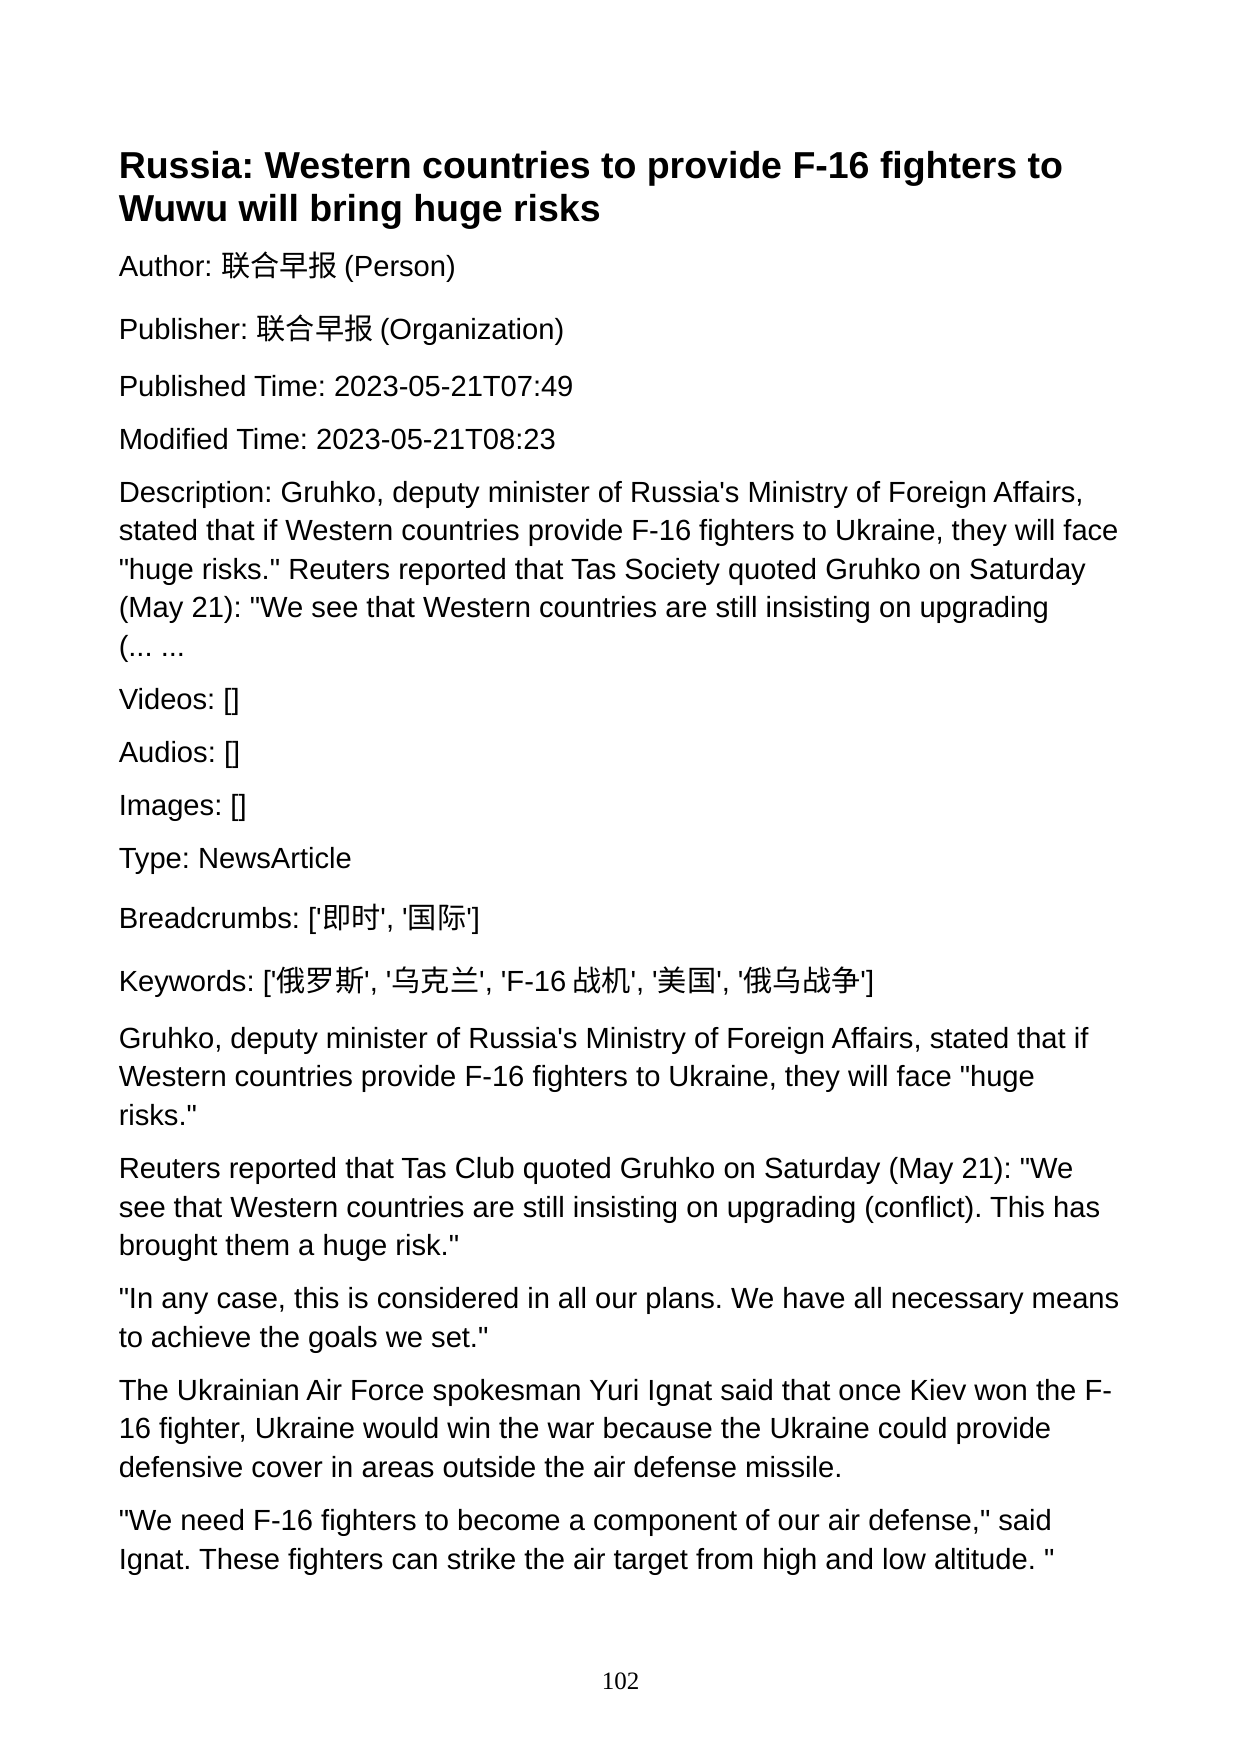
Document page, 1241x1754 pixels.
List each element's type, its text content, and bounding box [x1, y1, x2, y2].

subtitle Russia: Western countries to provide F-16 fighters to Wuwu will bring huge risks [118, 143, 1122, 230]
text "We need F-16 fighters to become a component of our air defense," said Ignat. These fighters can strike the air target from high and low altitude. " [118, 1503, 1122, 1575]
text Description: Gruhko, deputy minister of Russia's Ministry of Foreign Affairs, stated that if Western countries provide F-16 fighters to Ukraine, they will face "huge risks." Reuters reported that Tas Society quoted Gruhko on Saturday (May 21): "We see that Western countries are still insisting on upgrading (... ... [118, 475, 1122, 662]
text Published Time: 2023-05-21T07:49 [118, 368, 1122, 402]
text Reuters reported that Tas Club quoted Gruhko on Saturday (May 21): "We see that Western countries are still insisting on upgrading (conflict). This has brought them a huge risk." [118, 1151, 1122, 1262]
text The Ukrainian Air Force spokesman Yuri Ignat said that once Kiev won the F-16 fighter, Ukraine would win the war because the Ukraine could provide defensive cover in areas outside the air defense missile. [118, 1373, 1122, 1483]
text Publisher: 联合早报 (Organization) [118, 305, 1122, 348]
text Modified Time: 2023-05-21T08:23 [118, 422, 1122, 455]
text Videos: [] [118, 682, 1122, 716]
text Type: NewsArticle [118, 841, 1122, 875]
text Breadcrumbs: ['即时', '国际'] [118, 894, 1122, 937]
text Gruhko, deputy minister of Russia's Ministry of Foreign Affairs, stated that if Western countries provide F-16 fighters to Ukraine, they will face "huge risks." [118, 1021, 1122, 1131]
text "In any case, this is considered in all our plans. We have all necessary means to achieve the goals we set." [118, 1281, 1122, 1353]
text Author: 联合早报 (Person) [118, 242, 1122, 284]
text Audios: [] [118, 735, 1122, 769]
text Images: [] [118, 788, 1122, 822]
text Keywords: ['俄罗斯', '乌克兰', 'F-16战机', '美国', '俄乌战争'] [118, 958, 1122, 1000]
